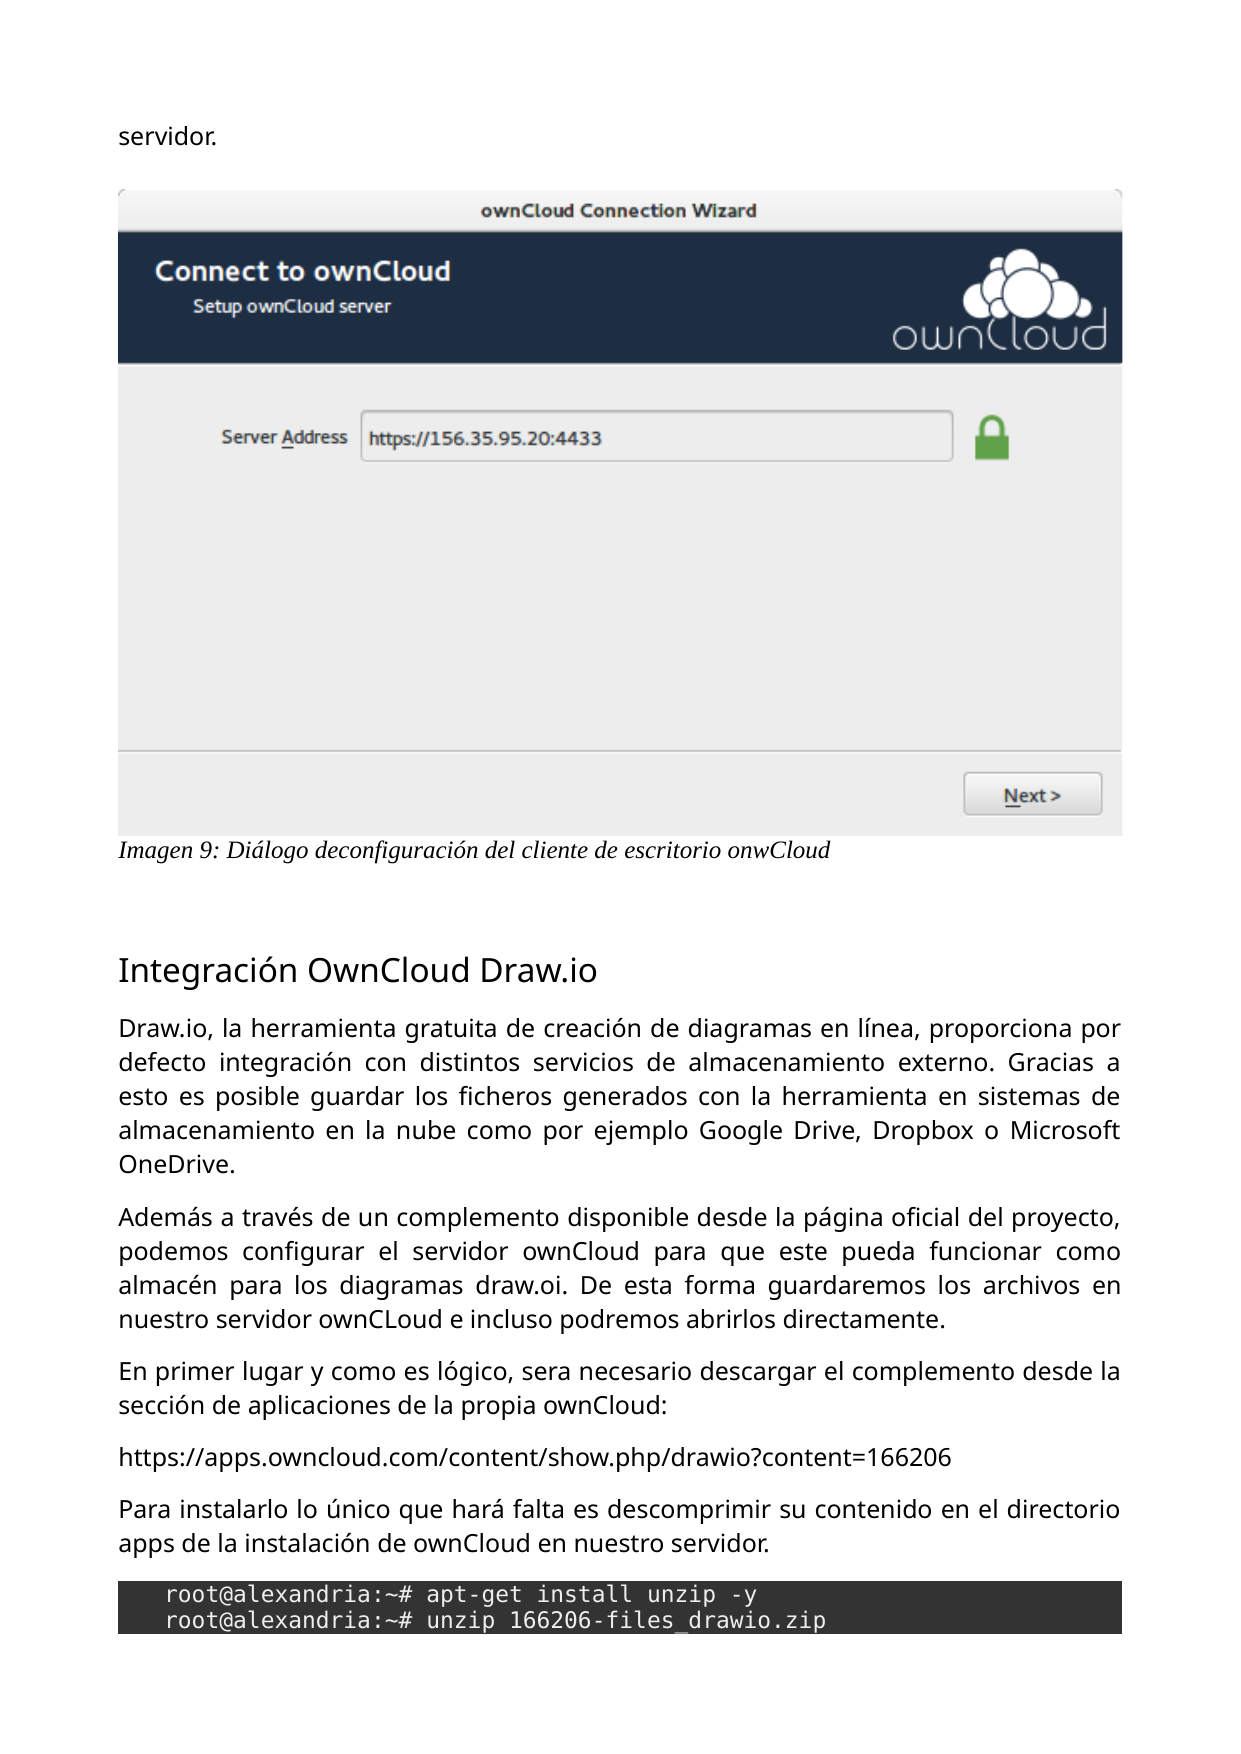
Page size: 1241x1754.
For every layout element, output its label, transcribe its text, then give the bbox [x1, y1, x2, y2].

text Draw.io, la herramienta gratuita de creación de diagramas en línea, proporciona por defecto integración con distintos servicios de almacenamiento externo. Gracias a esto es posible guardar los ficheros generados con la herramienta en sistemas de almacenamiento en la nube como por ejemplo Google Drive, Dropbox o Microsoft OneDrive. [118, 1011, 1122, 1181]
text En primer lugar y como es lógico, sera necesario descargar el complemento desde la sección de aplicaciones de la propia ownCloud: [118, 1353, 1122, 1422]
text Además a través de un complemento disponible desde la página oficial del proyecto, podemos configurar el servidor ownCloud para que este pueda funcionar como almacén para los diagramas draw.oi. De esta forma guardaremos los archivos en nuestro servidor ownCLoud e incluso podremos abrirlos directamente. [118, 1199, 1122, 1335]
text Para instalarlo lo único que hará falta es descomprimir su contenido en el directorio apps de la instalación de ownCloud en nuestro servidor. [118, 1492, 1122, 1560]
text Imagen 9: Diálogo deconfiguración del cliente de escritorio onwCloud [118, 836, 1122, 864]
picture [118, 189, 1123, 836]
text servidor. [118, 118, 1122, 152]
text root@alexandria:~# unzip 166206-files_drawio.zip [118, 1607, 1122, 1634]
text root@alexandria:~# apt-get install unzip -y [118, 1581, 1122, 1607]
subtitle Integración OwnCloud Draw.io [118, 947, 1122, 992]
text https://apps.owncloud.com/content/show.php/drawio?content=166206 [118, 1439, 1122, 1474]
